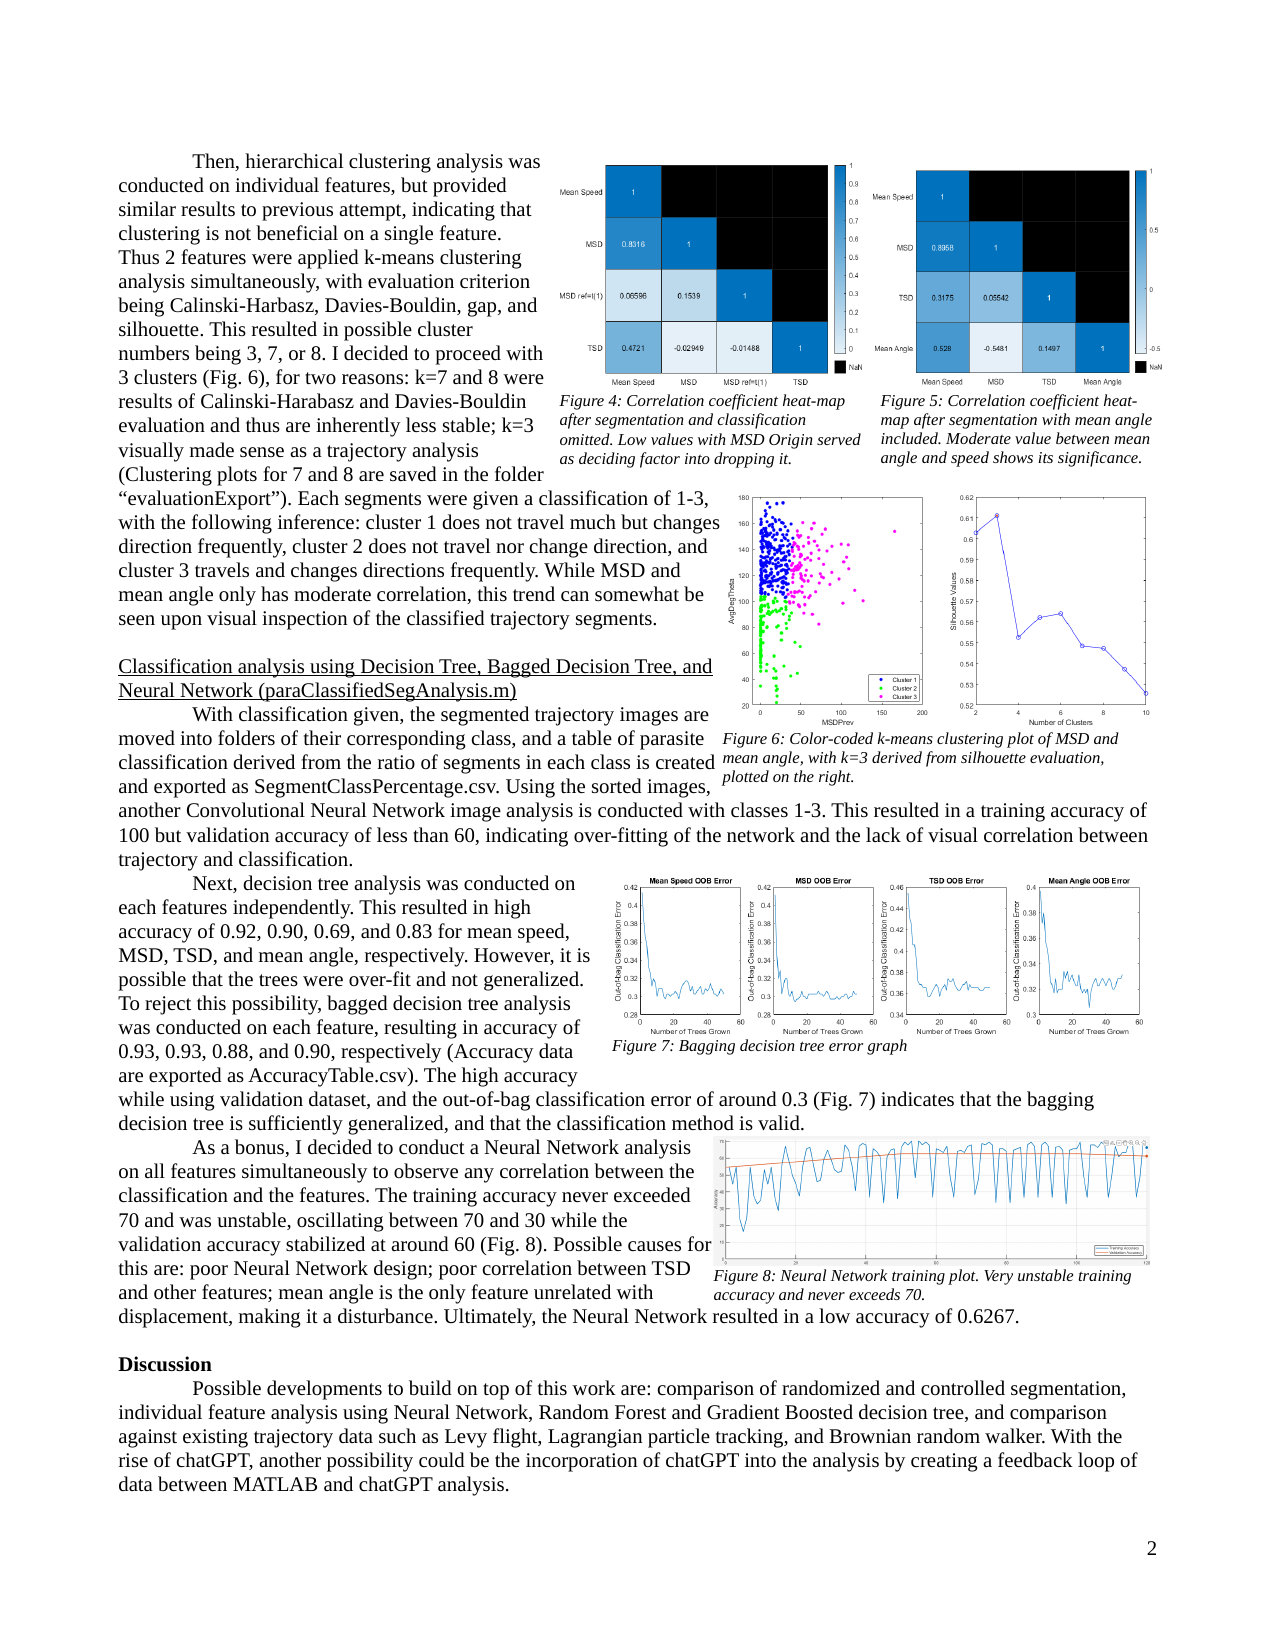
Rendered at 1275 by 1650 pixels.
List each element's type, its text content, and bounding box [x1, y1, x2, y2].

text Next, decision tree analysis was conducted on each features independently. This resulted in high accuracy of 0.92, 0.90, 0.69, and 0.83 for mean speed, MSD, TSD, and mean angle, respectively. However, it is possible that the trees were over-fit and not generalized. To reject this possibility, bagged decision tree analysis was conducted on each feature, resulting in accuracy of 0.93, 0.93, 0.88, and 0.90, respectively (Accuracy data are exported as AccuracyTable.csv). The high accuracy while using validation dataset, and the out-of-bag classification error of around 0.3 (Fig. 7) indicates that the bagging decision tree is sufficiently generalized, and that the classification method is valid. [118, 871, 1157, 1135]
picture [872, 165, 1163, 391]
picture [559, 159, 863, 392]
picture [611, 875, 1145, 1036]
picture [722, 489, 1155, 729]
picture [713, 1136, 1150, 1266]
text Figure 5: Correlation coefficient heat-map after segmentation with mean angle included. Moderate value between mean angle and speed shows its significance. [880, 391, 1154, 467]
text Figure 8: Neural Network training plot. Very unstable training accuracy and never exceeds 70. [713, 1266, 1150, 1304]
text Then, hierarchical clustering analysis was conducted on individual features, but provided similar results to previous attempt, indicating that clustering is not beneficial on a single feature. Thus 2 features were applied k-means clustering analysis simultaneously, with evaluation criterion being Calinski-Harbasz, Davies-Bouldin, gap, and silhouette. This resulted in possible cluster numbers being 3, 7, or 8. I decided to proceed with 3 clusters (Fig. 6), for two reasons: k=7 and 8 were results of Calinski-Harabasz and Davies-Bouldin evaluation and thus are inherently less stable; k=3 visually made sense as a trajectory analysis (Clustering plots for 7 and 8 are saved in the folder “evaluationExport”). Each segments were given a classification of 1-3, with the following inference: cluster 1 does not travel much but changes direction frequently, cluster 2 does not travel nor change direction, and cluster 3 travels and changes directions frequently. While MSD and mean angle only has moderate correlation, this trend can somewhat be seen upon visual inspection of the classified trajectory segments. [118, 149, 1157, 630]
text Classification analysis using Decision Tree, Bagged Decision Tree, and Neural Network (paraClassifiedSegAnalysis.m) [118, 654, 722, 702]
text Possible developments to build on top of this work are: comparison of randomized and controlled segmentation, individual feature analysis using Neural Network, Random Forest and Gradient Boosted decision tree, and comparison against existing trajectory data such as Levy flight, Lagrangian particle tracking, and Brownian random walker. With the rise of chatGPT, another possibility could be the incorporation of chatGPT into the analysis by creating a feedback loop of data between MATLAB and chatGPT analysis. [118, 1376, 1157, 1496]
text Discussion [118, 1352, 1157, 1376]
text Figure 4: Correlation coefficient heat-map after segmentation and classification omitted. Low values with MSD Origin served as deciding factor into dropping it. [559, 392, 862, 468]
text Figure 7: Bagging decision tree error graph [612, 1036, 1144, 1055]
text As a bonus, I decided to conduct a Neural Network analysis on all features simultaneously to observe any correlation between the classification and the features. The training accuracy never exceeded 70 and was unstable, oscillating between 70 and 30 while the validation accuracy stabilized at around 60 (Fig. 8). Possible causes for this are: poor Neural Network design; poor correlation between TSD and other features; mean angle is the only feature unrelated with displacement, making it a disturbance. Ultimately, the Neural Network resulted in a low accuracy of 0.6267. [118, 1135, 1157, 1328]
text With classification given, the segmented trajectory images are moved into folders of their corresponding class, and a table of parasite classification derived from the ratio of segments in each class is created and exported as SegmentClassPercentage.csv. Using the sorted images, another Convolutional Neural Network image analysis is conducted with classes 1-3. This resulted in a training accuracy of 100 but validation accuracy of less than 60, indicating over-fitting of the network and the lack of visual correlation between trajectory and classification. [118, 702, 1157, 871]
text Figure 6: Color-coded k-means clustering plot of MSD and mean angle, with k=3 derived from silhouette evaluation, plotted on the right. [722, 729, 1154, 786]
